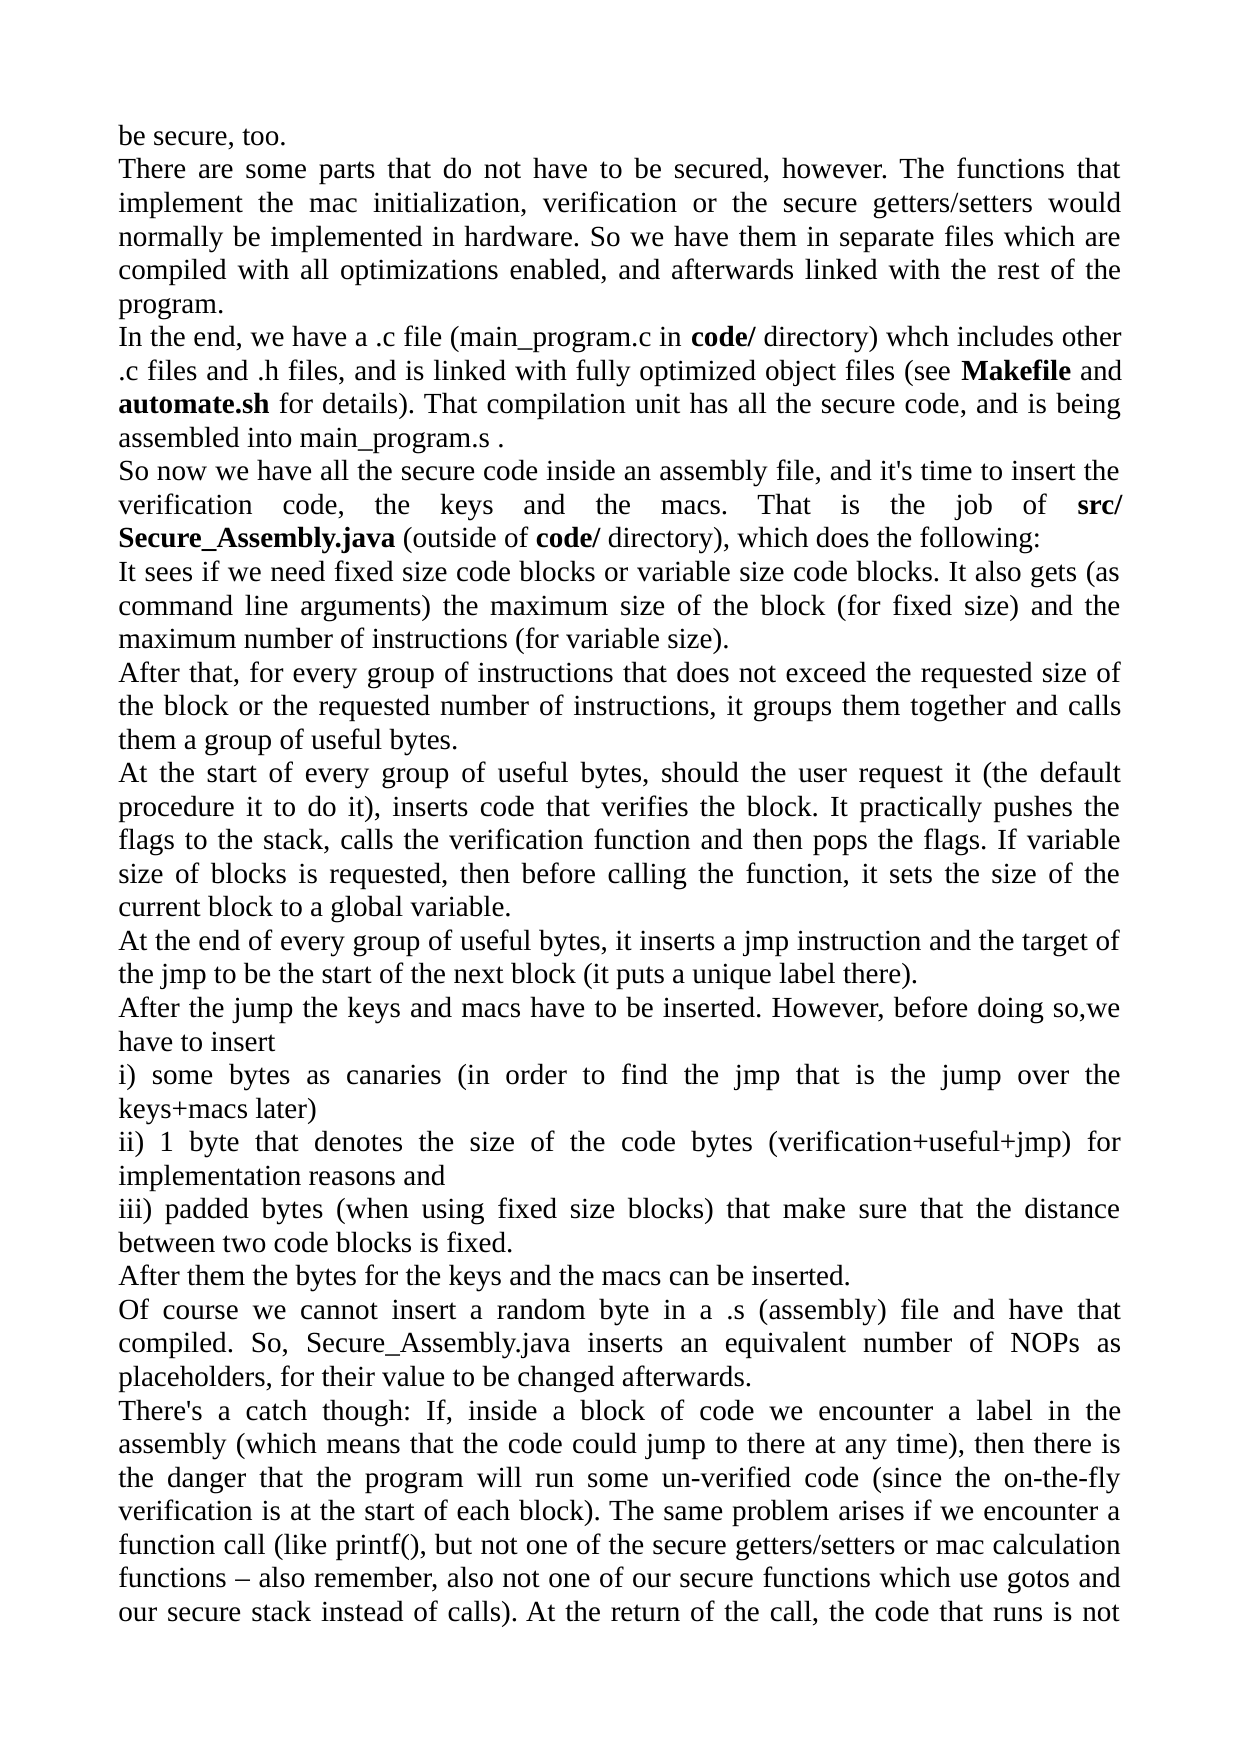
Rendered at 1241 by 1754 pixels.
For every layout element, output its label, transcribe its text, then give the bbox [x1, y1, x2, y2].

text At the end of every group of useful bytes, it inserts a jmp instruction and the target of the jmp to be the start of the next block (it puts a unique label there). [118, 923, 1122, 990]
text There's a catch though: If, inside a block of code we encounter a label in the assembly (which means that the code could jump to there at any time), then there is the danger that the program will run some un-verified code (since the on-the-fly verification is at the start of each block). The same problem arises if we encounter a function call (like printf(), but not one of the secure getters/setters or mac calculation functions – also remember, also not one of our secure functions which use gotos and our secure stack instead of calls). At the return of the call, the code that runs is not [118, 1393, 1122, 1627]
text After the jump the keys and macs have to be inserted. However, before doing so,we have to insert [118, 990, 1122, 1057]
text iii) padded bytes (when using fixed size blocks) that make sure that the distance between two code blocks is fixed. [118, 1191, 1122, 1258]
text Of course we cannot insert a random byte in a .s (assembly) file and have that compiled. So, Secure_Assembly.java inserts an equivalent number of NOPs as placeholders, for their value to be changed afterwards. [118, 1292, 1122, 1393]
text There are some parts that do not have to be secured, however. The functions that implement the mac initialization, verification or the secure getters/setters would normally be implemented in hardware. So we have them in separate files which are compiled with all optimizations enabled, and afterwards linked with the rest of the program. [118, 152, 1122, 319]
text At the start of every group of useful bytes, should the user request it (the default procedure it to do it), inserts code that verifies the block. It practically pushes the flags to the stack, calls the verification function and then pops the flags. If variable size of blocks is requested, then before calling the function, it sets the size of the current block to a global variable. [118, 755, 1122, 923]
text In the end, we have a .c file (main_program.c in code/ directory) whch includes other .c files and .h files, and is linked with fully optimized object files (see Makefile and automate.sh for details). That compilation unit has all the secure code, and is being assembled into main_program.s . [118, 319, 1122, 453]
text After them the bytes for the keys and the macs can be inserted. [118, 1258, 1122, 1292]
text be secure, too. [118, 118, 1122, 152]
text i) some bytes as canaries (in order to find the jmp that is the jump over the keys+macs later) [118, 1057, 1122, 1124]
text It sees if we need fixed size code blocks or variable size code blocks. It also gets (as command line arguments) the maximum size of the block (for fixed size) and the maximum number of instructions (for variable size). [118, 554, 1122, 655]
text So now we have all the secure code inside an assembly file, and it's time to insert the verification code, the keys and the macs. That is the job of src/ Secure_Assembly.java (outside of code/ directory), which does the following: [118, 453, 1122, 554]
text ii) 1 byte that denotes the size of the code bytes (verification+useful+jmp) for implementation reasons and [118, 1124, 1122, 1191]
text After that, for every group of instructions that does not exceed the requested size of the block or the requested number of instructions, it groups them together and calls them a group of useful bytes. [118, 655, 1122, 755]
